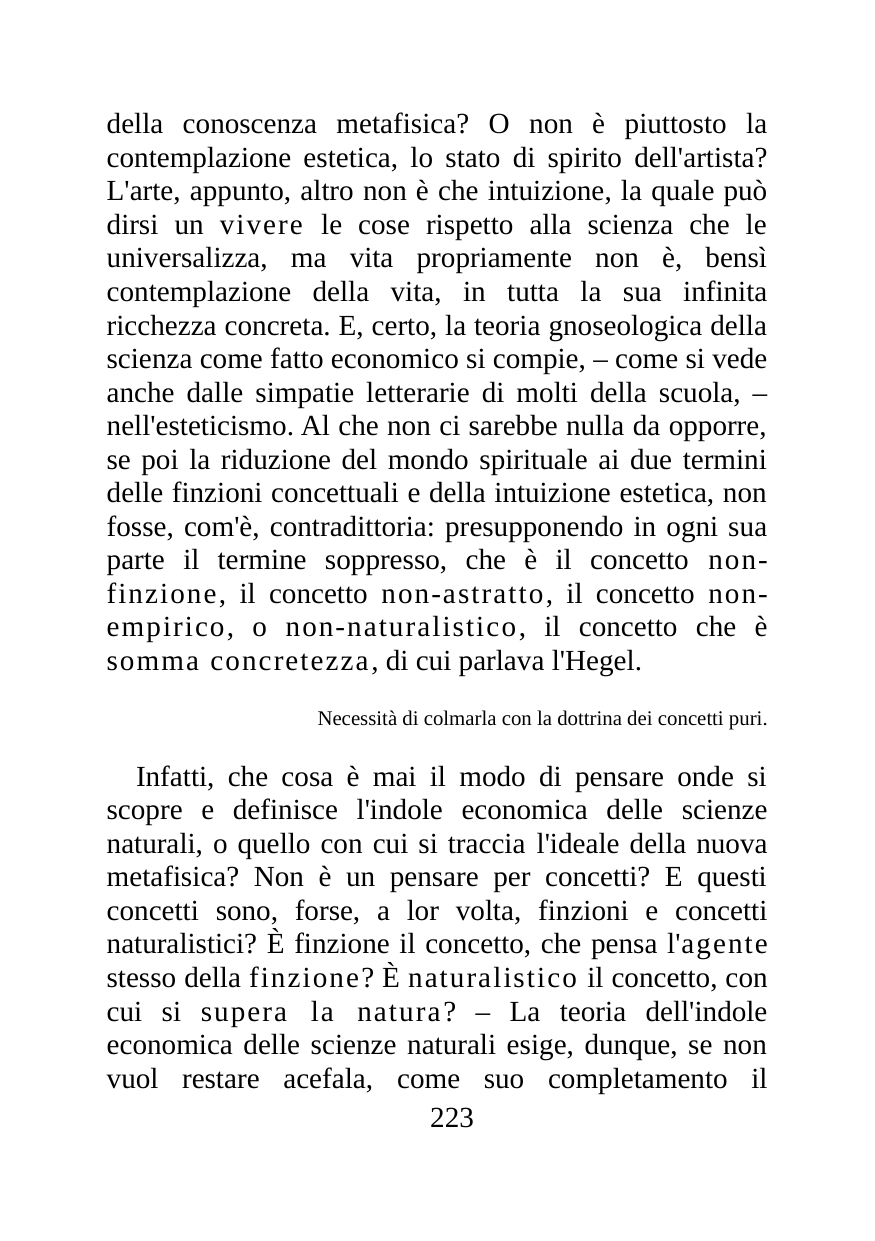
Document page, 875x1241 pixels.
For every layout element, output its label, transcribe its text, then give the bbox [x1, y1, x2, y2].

text della conoscenza metafisica? O non è piuttosto la contemplazione estetica, lo stato di spirito dell'artista? L'arte, appunto, altro non è che intuizione, la quale può dirsi un vivere le cose rispetto alla scienza che le universalizza, ma vita propriamente non è, bensì contemplazione della vita, in tutta la sua infinita ricchezza concreta. E, certo, la teoria gnoseologica della scienza come fatto economico si compie, ‒ come si vede anche dalle simpatie letterarie di molti della scuola, ‒ nell'esteticismo. Al che non ci sarebbe nulla da opporre, se poi la riduzione del mondo spirituale ai due termini delle finzioni concettuali e della intuizione estetica, non fosse, com'è, contradittoria: presupponendo in ogni sua parte il termine soppresso, che è il concetto non-finzione, il concetto non-astratto, il concetto non-empirico, o non-naturalistico, il concetto che è somma concretezza, di cui parlava l'Hegel. [106, 106, 768, 677]
text Infatti, che cosa è mai il modo di pensare onde si scopre e definisce l'indole economica delle scienze naturali, o quello con cui si traccia l'ideale della nuova metafisica? Non è un pensare per concetti? E questi concetti sono, forse, a lor volta, finzioni e concetti naturalistici? È finzione il concetto, che pensa l'agente stesso della finzione? È naturalistico il concetto, con cui si supera la natura? ‒ La teoria dell'indole economica delle scienze naturali esige, dunque, se non vuol restare acefala, come suo completamento il [106, 759, 768, 1094]
text Necessità di colmarla con la dottrina dei concetti puri. [106, 706, 768, 730]
